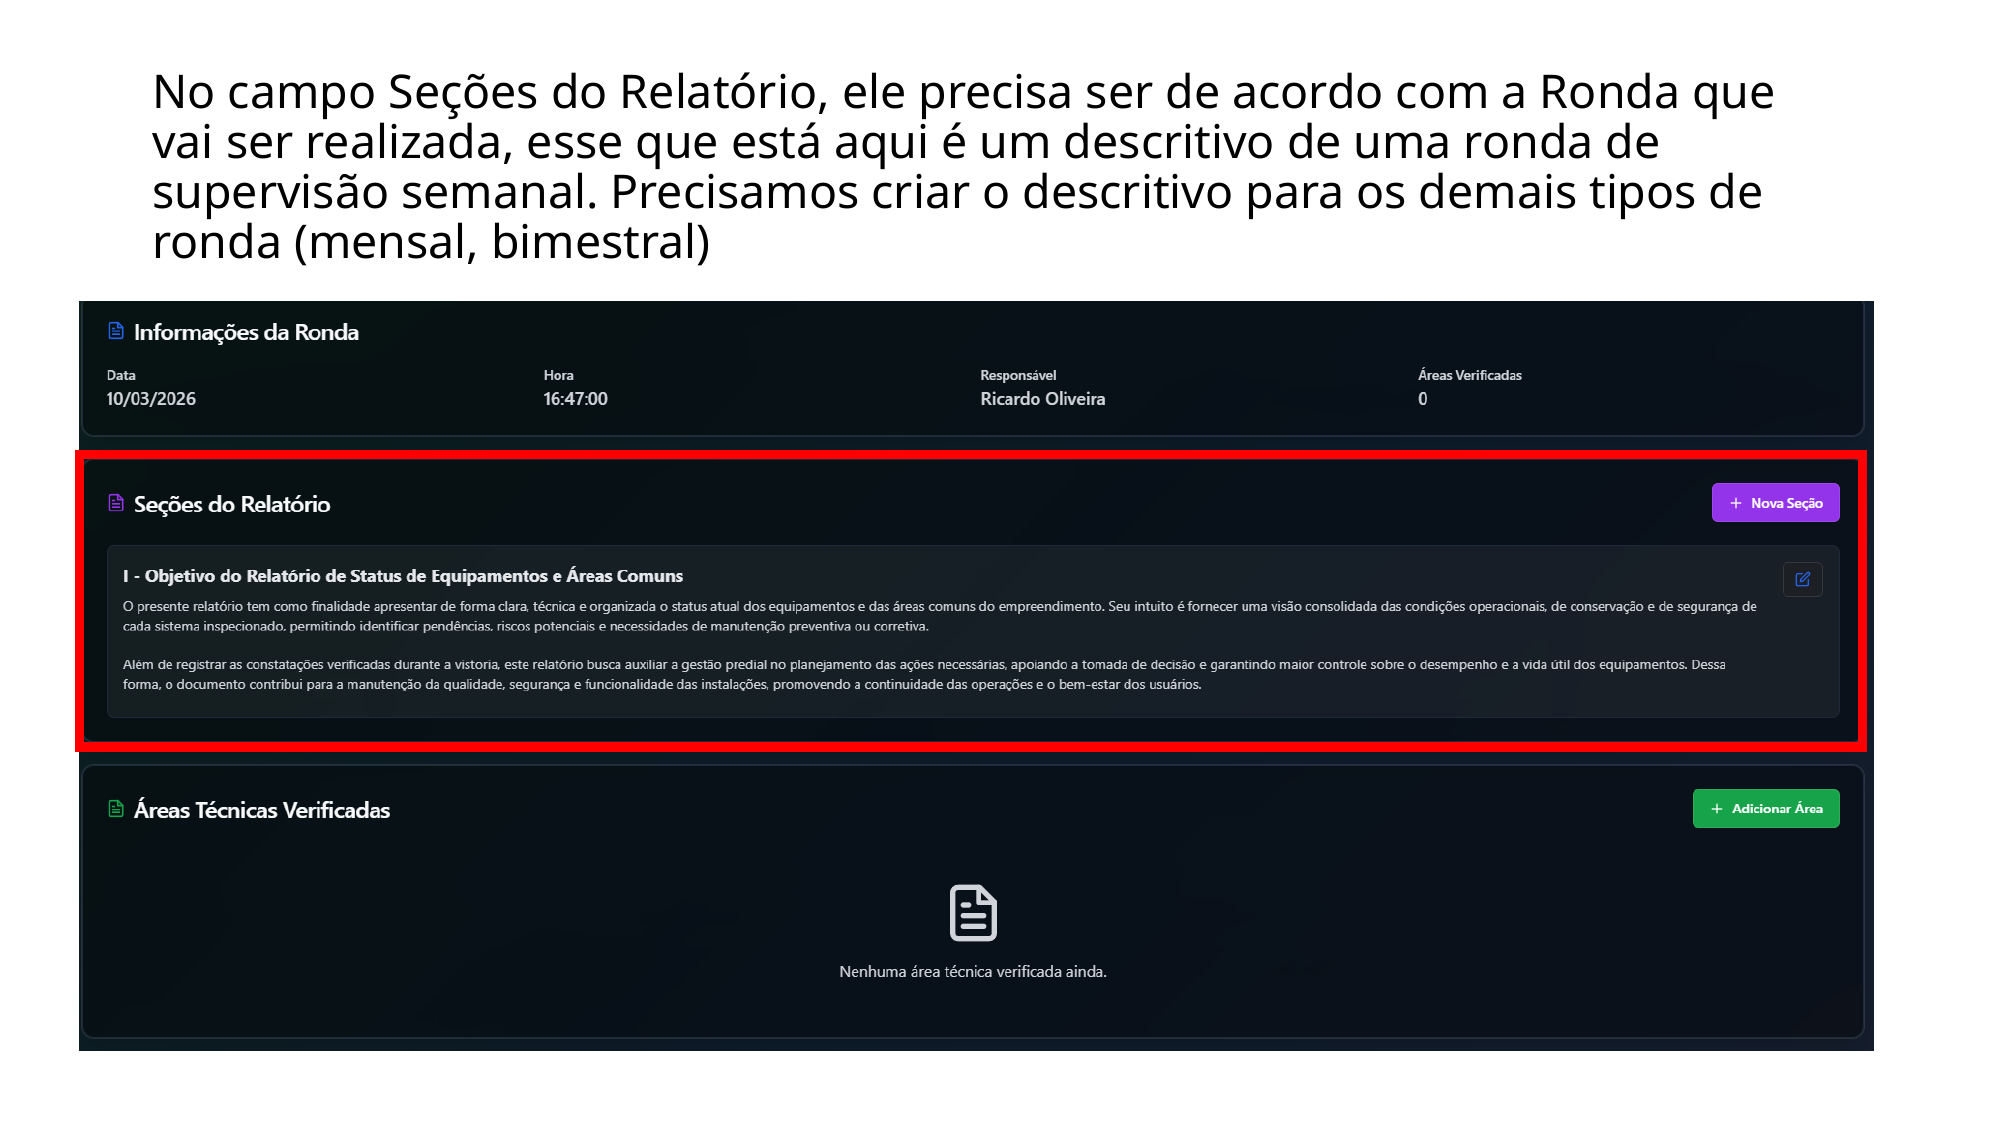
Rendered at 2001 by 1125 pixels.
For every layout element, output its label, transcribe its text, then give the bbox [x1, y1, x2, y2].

picture [84, 459, 1858, 742]
picture [79, 301, 1874, 1051]
title No campo Seções do Relatório, ele precisa ser de acordo com a Ronda que vai ser realizada, esse que está aqui é um descritivo de uma ronda de supervisão semanal. Precisamos criar o descritivo para os demais tipos de ronda (mensal, bimestral) [137, 59, 1863, 278]
